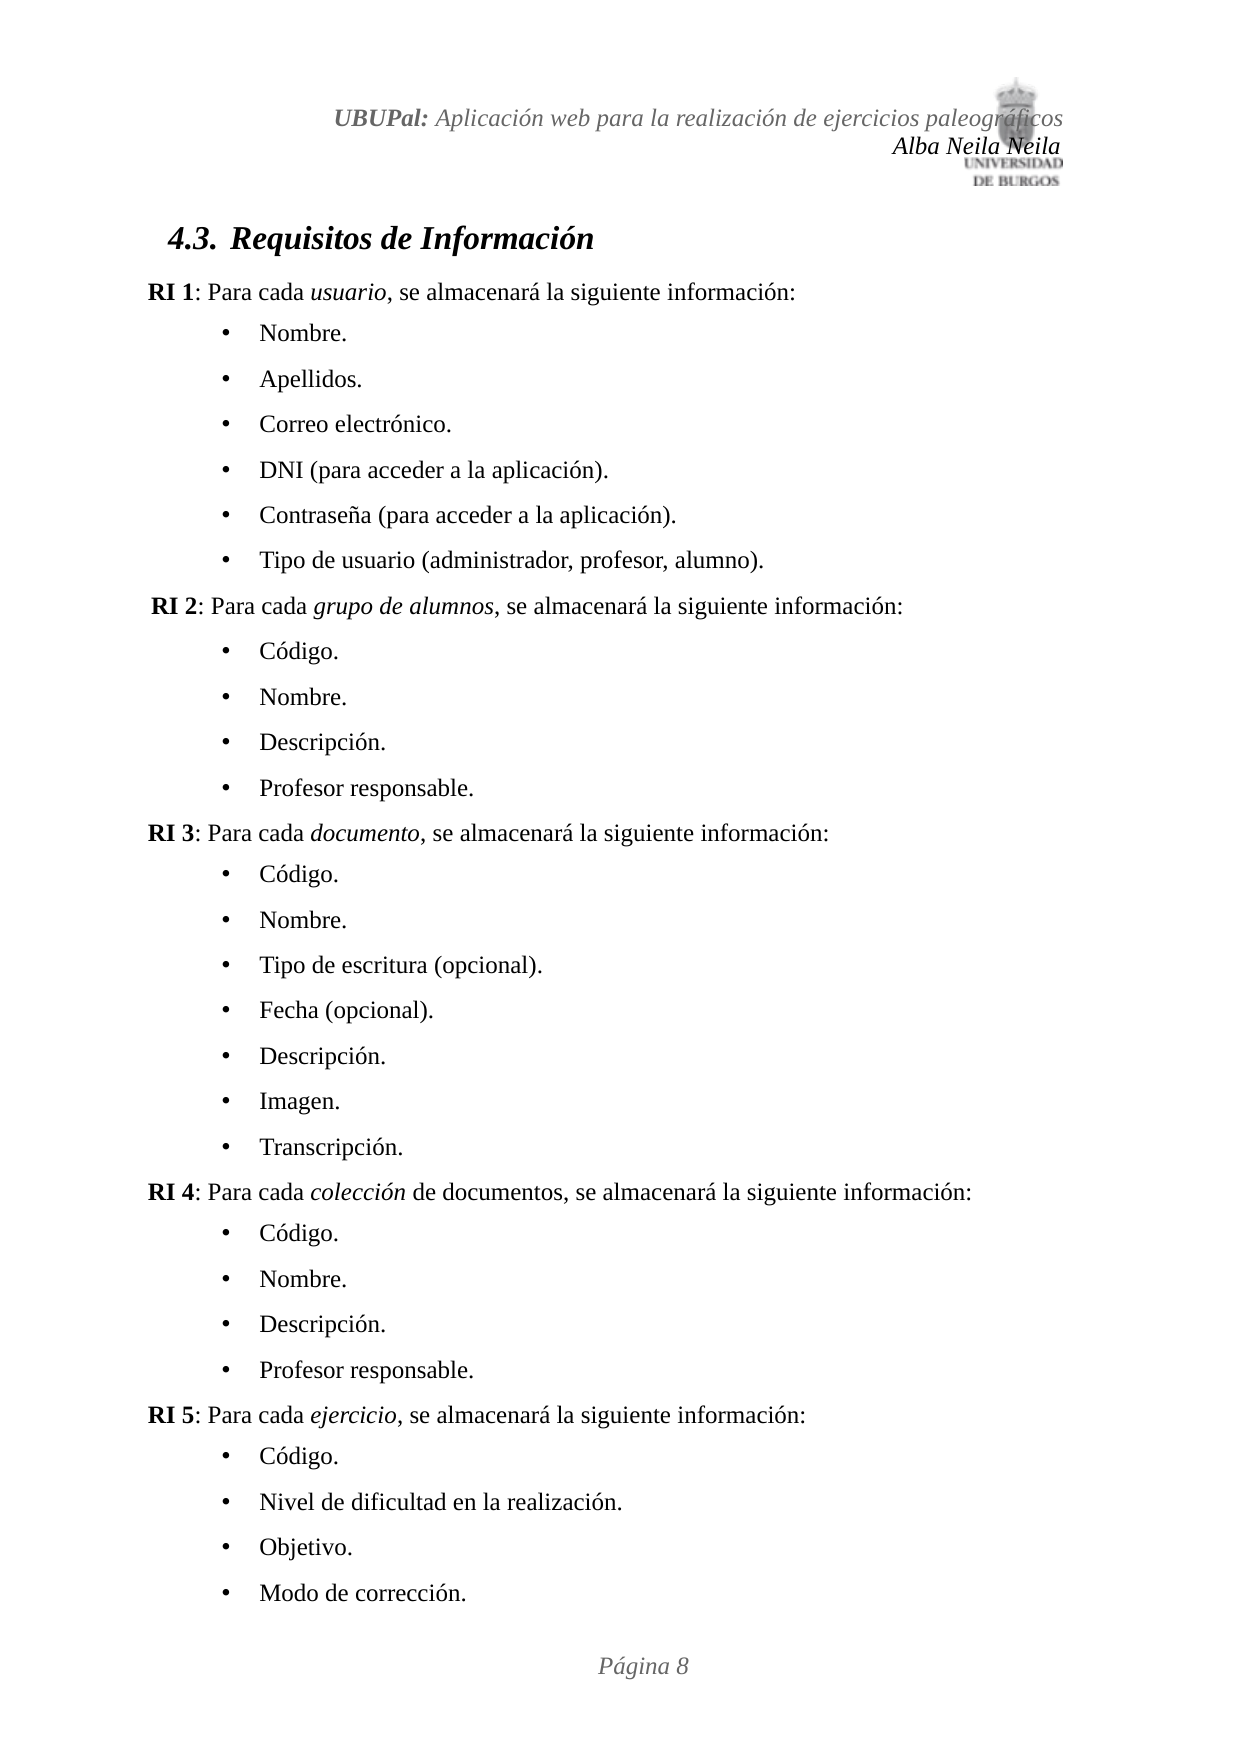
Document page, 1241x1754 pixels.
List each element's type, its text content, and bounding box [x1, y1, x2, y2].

list DNI (para acceder a la aplicación). [222, 455, 1063, 483]
list Nombre. [222, 682, 1063, 711]
list Código. [222, 636, 1063, 665]
list Descripción. [222, 1041, 1063, 1070]
list Apellidos. [222, 364, 1063, 393]
subtitle Requisitos de Información [159, 218, 1063, 257]
list Modo de corrección. [222, 1578, 1063, 1606]
list Código. [222, 1218, 1063, 1247]
list Transcripción. [222, 1132, 1063, 1161]
list Tipo de usuario (administrador, profesor, alumno). [222, 546, 1063, 574]
list Profesor responsable. [222, 773, 1063, 801]
list Objetivo. [222, 1532, 1063, 1561]
picture [964, 77, 1063, 186]
list Imagen. [222, 1086, 1063, 1115]
list Nombre. [222, 905, 1063, 933]
list Descripción. [222, 1309, 1063, 1338]
list Nombre. [222, 318, 1063, 347]
list Contraseña (para acceder a la aplicación). [222, 500, 1063, 529]
list Correo electrónico. [222, 409, 1063, 438]
list Fecha (opcional). [222, 996, 1063, 1024]
text RI 3: Para cada documento, se almacenará la siguiente información: [148, 818, 1063, 847]
list RI 2: Para cada grupo de alumnos, se almacenará la siguiente información: [151, 591, 1063, 620]
list Código. [222, 859, 1063, 888]
list Descripción. [222, 727, 1063, 756]
text RI 1: Para cada usuario, se almacenará la siguiente información: [148, 277, 1063, 306]
list Profesor responsable. [222, 1355, 1063, 1383]
list Nombre. [222, 1264, 1063, 1293]
text RI 5: Para cada ejercicio, se almacenará la siguiente información: [148, 1400, 1063, 1429]
list Código. [222, 1441, 1063, 1470]
list Nivel de dificultad en la realización. [222, 1487, 1063, 1516]
list Tipo de escritura (opcional). [222, 950, 1063, 979]
text RI 4: Para cada colección de documentos, se almacenará la siguiente información: [148, 1177, 1063, 1206]
